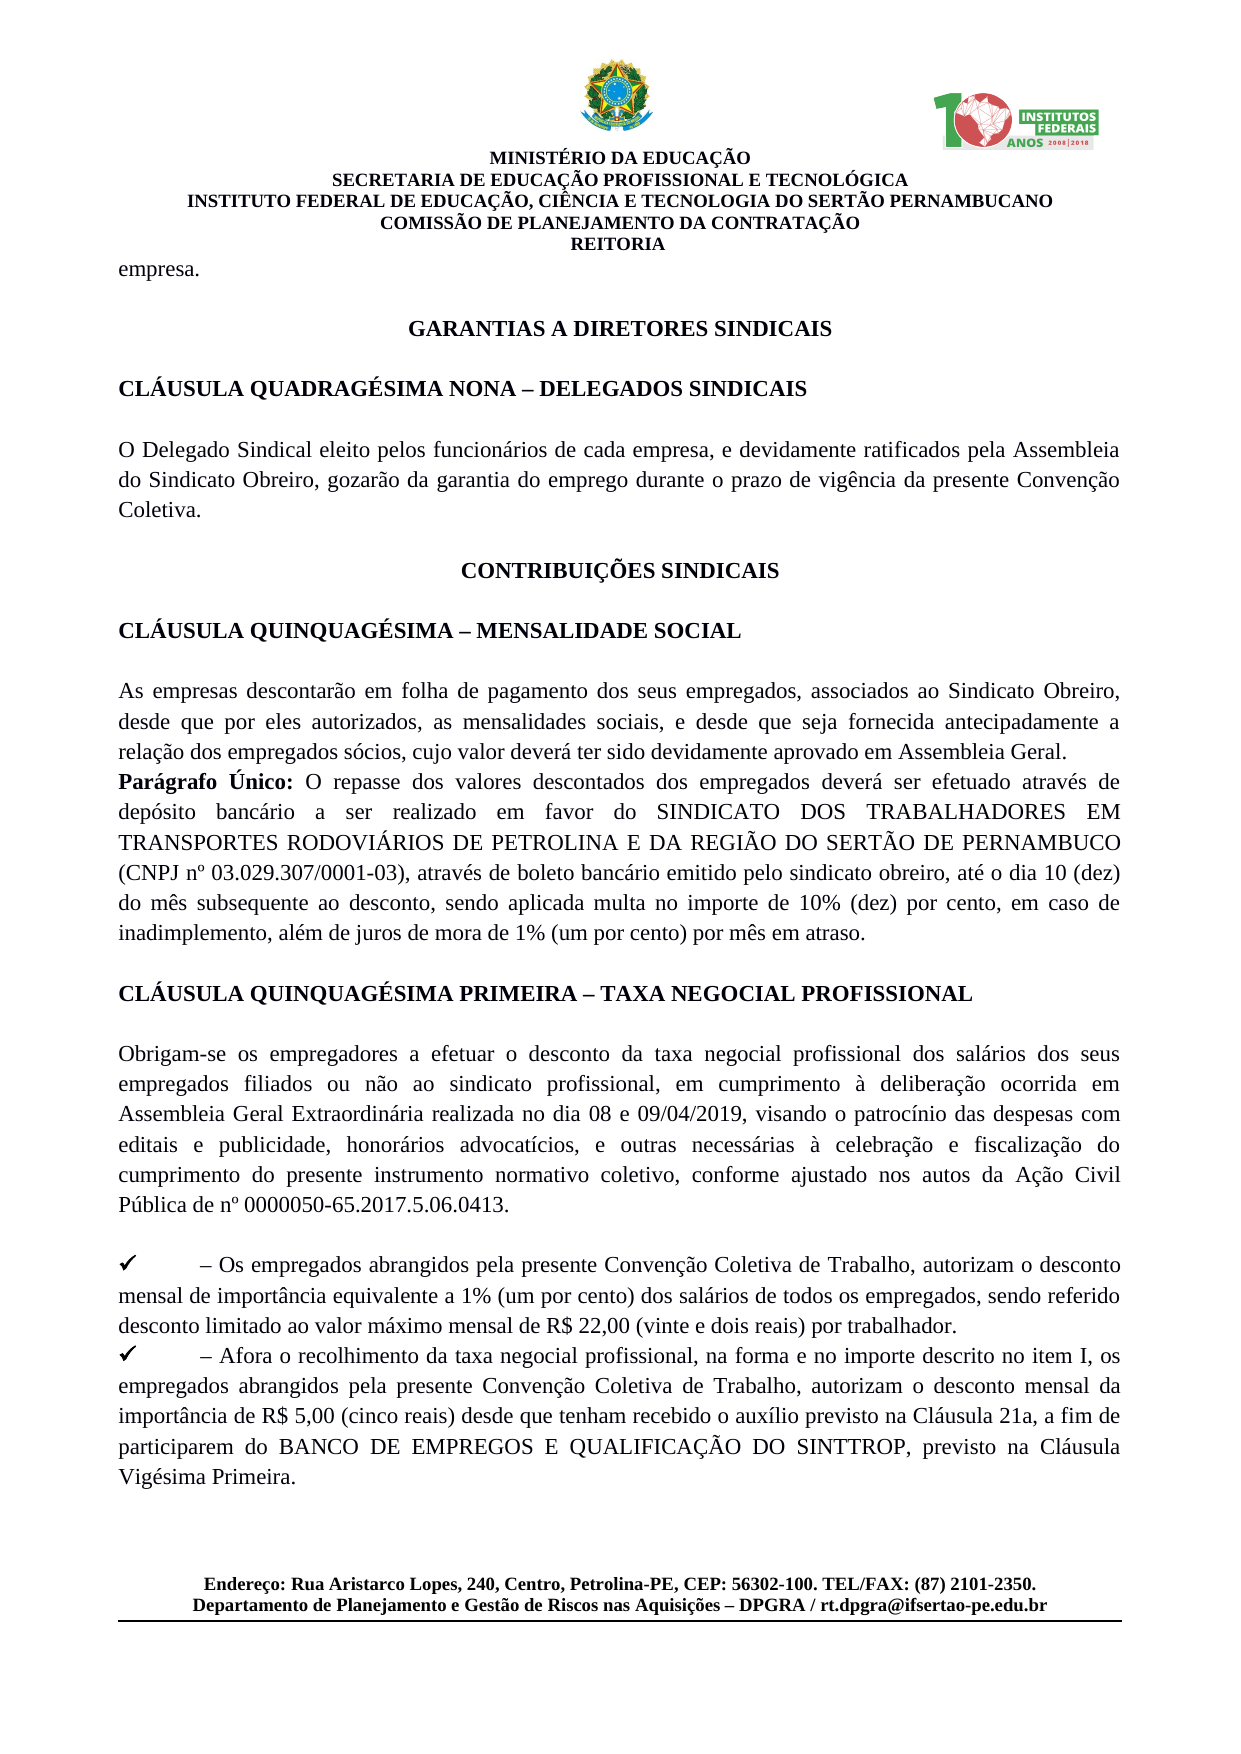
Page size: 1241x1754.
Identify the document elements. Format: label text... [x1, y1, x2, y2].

text CLÁUSULA QUINQUAGÉSIMA – MENSALIDADE SOCIAL [118, 617, 1122, 643]
text CLÁUSULA QUINQUAGÉSIMA PRIMEIRA – TAXA NEGOCIAL PROFISSIONAL [118, 980, 1122, 1006]
text empresa. [118, 255, 1122, 281]
text Parágrafo Único: O repasse dos valores descontados dos empregados deverá ser efetuado através de depósito bancário a ser realizado em favor do SINDICATO DOS TRABALHADORES EM TRANSPORTES RODOVIÁRIOS DE PETROLINA E DA REGIÃO DO SERTÃO DE PERNAMBUCO (CNPJ nº 03.029.307/0001-03), através de boleto bancário emitido pelo sindicato obreiro, até o dia 10 (dez) do mês subsequente ao desconto, sendo aplicada multa no importe de 10% (dez) por cento, em caso de inadimplemento, além de juros de mora de 1% (um por cento) por mês em atraso. [118, 768, 1122, 946]
text CLÁUSULA QUADRAGÉSIMA NONA – DELEGADOS SINDICAIS [118, 376, 1122, 402]
text CONTRIBUIÇÕES SINDICAIS [118, 557, 1122, 583]
list – Afora o recolhimento da taxa negocial profissional, na forma e no importe descrito no item I, os empregados abrangidos pela presente Convenção Coletiva de Trabalho, autorizam o desconto mensal da importância de R$ 5,00 (cinco reais) desde que tenham recebido o auxílio previsto na Cláusula 21a, a fim de participarem do BANCO DE EMPREGOS E QUALIFICAÇÃO DO SINTTROP, previsto na Cláusula Vigésima Primeira. [118, 1342, 1122, 1489]
picture [933, 93, 1099, 150]
list – Os empregados abrangidos pela presente Convenção Coletiva de Trabalho, autorizam o desconto mensal de importância equivalente a 1% (um por cento) dos salários de todos os empregados, sendo referido desconto limitado ao valor máximo mensal de R$ 22,00 (vinte e dois reais) por trabalhador. [118, 1252, 1122, 1338]
text Obrigam-se os empregadores a efetuar o desconto da taxa negocial profissional dos salários dos seus empregados filiados ou não ao sindicato profissional, em cumprimento à deliberação ocorrida em Assembleia Geral Extraordinária realizada no dia 08 e 09/04/2019, visando o patrocínio das despesas com editais e publicidade, honorários advocatícios, e outras necessárias à celebração e fiscalização do cumprimento do presente instrumento normativo coletivo, conforme ajustado nos autos da Ação Civil Pública de nº 0000050-65.2017.5.06.0413. [118, 1040, 1122, 1217]
text O Delegado Sindical eleito pelos funcionários de cada empresa, e devidamente ratificados pela Assembleia do Sindicato Obreiro, gozarão da garantia do emprego durante o prazo de vigência da presente Convenção Coletiva. [118, 436, 1122, 523]
text GARANTIAS A DIRETORES SINDICAIS [118, 315, 1122, 341]
picture [579, 58, 654, 132]
text As empresas descontarão em folha de pagamento dos seus empregados, associados ao Sindicato Obreiro, desde que por eles autorizados, as mensalidades sociais, e desde que seja fornecida antecipadamente a relação dos empregados sócios, cujo valor deverá ter sido devidamente aprovado em Assembleia Geral. [118, 678, 1122, 764]
